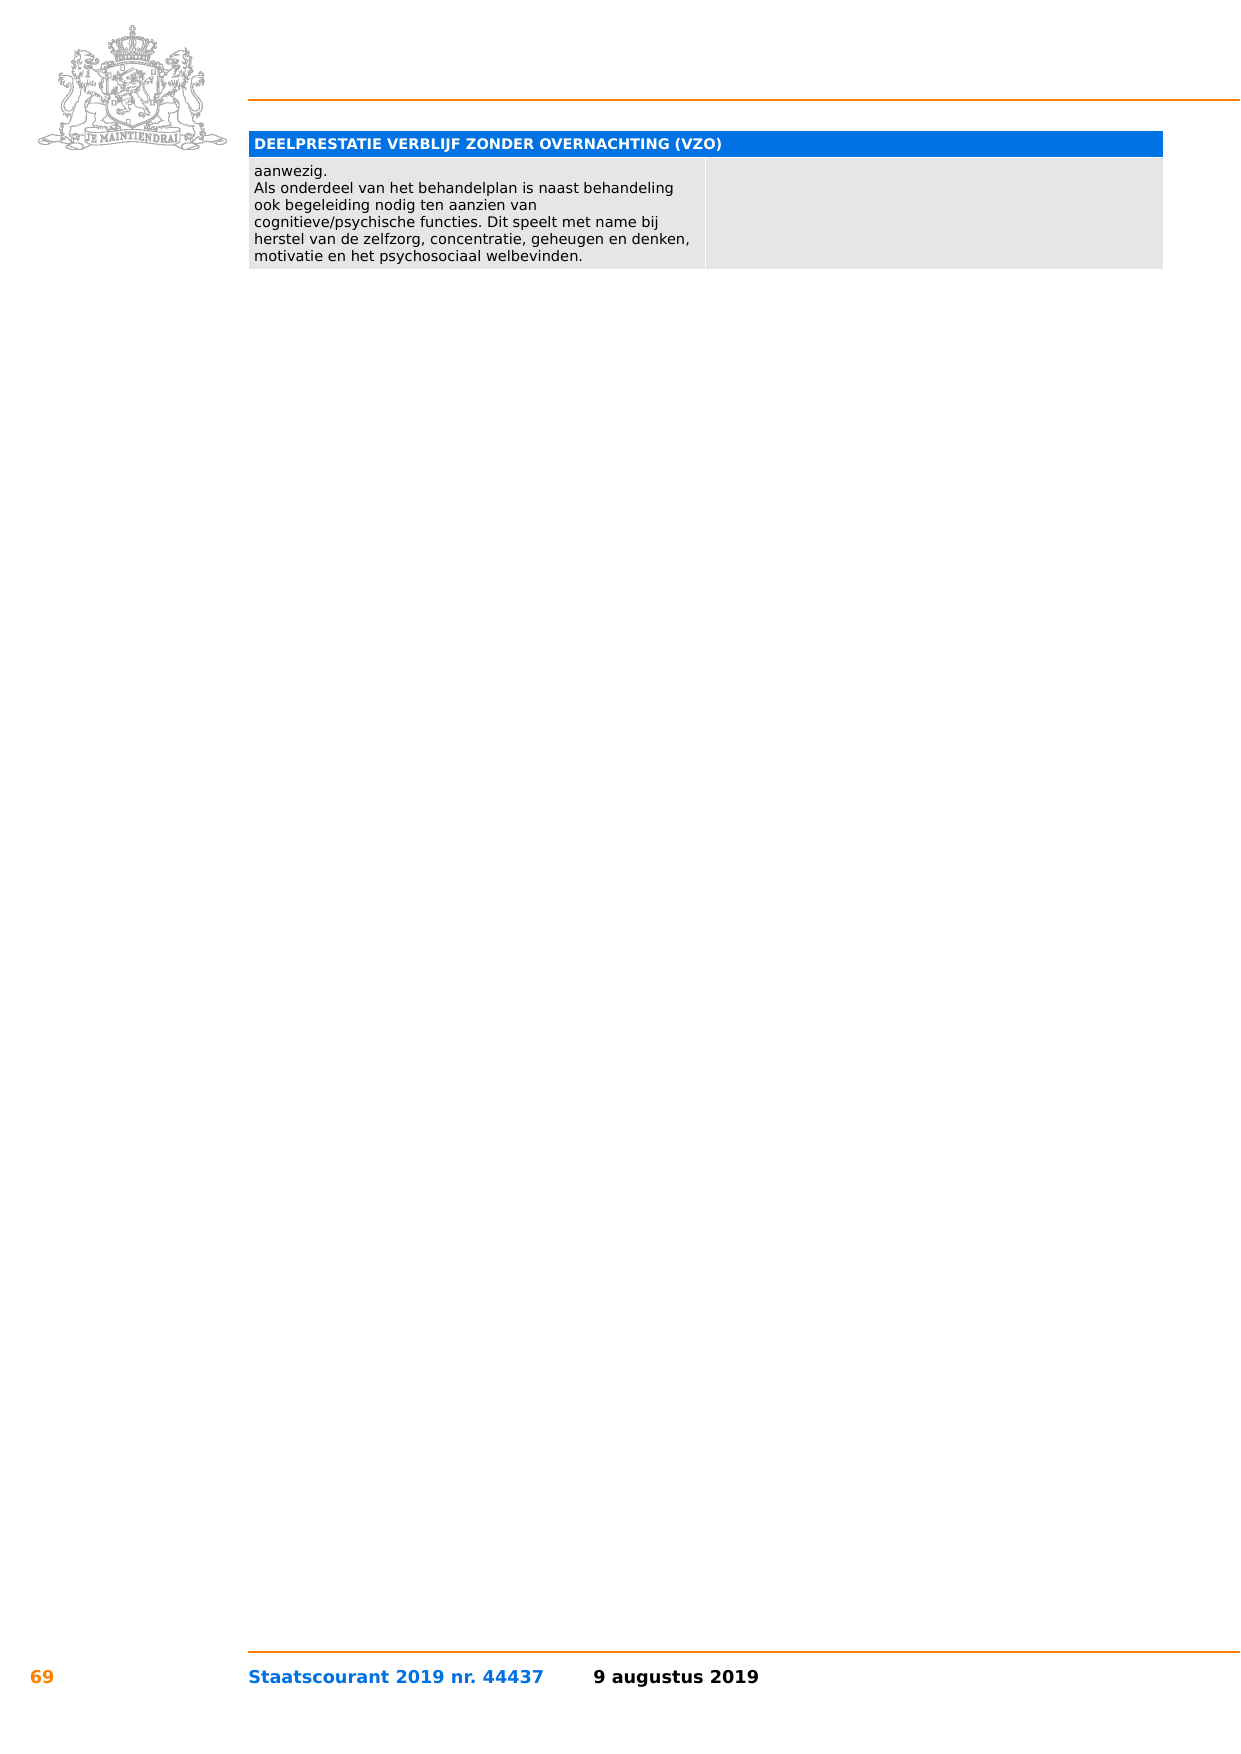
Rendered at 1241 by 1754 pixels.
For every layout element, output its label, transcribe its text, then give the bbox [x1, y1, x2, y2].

table_cell aanwezig. Als onderdeel van het behandelplan is naast behandeling ook begeleiding nodig ten aanzien van cognitieve/psychische functies. Dit speelt met name bij herstel van de zelfzorg, concentratie, geheugen en denken, motivatie en het psychosociaal welbevinden. [249, 158, 705, 269]
table_cell [706, 158, 1163, 269]
picture [38, 25, 227, 150]
table_header DEELPRESTATIE VERBLIJF ZONDER OVERNACHTING (VZO) [249, 131, 1163, 157]
